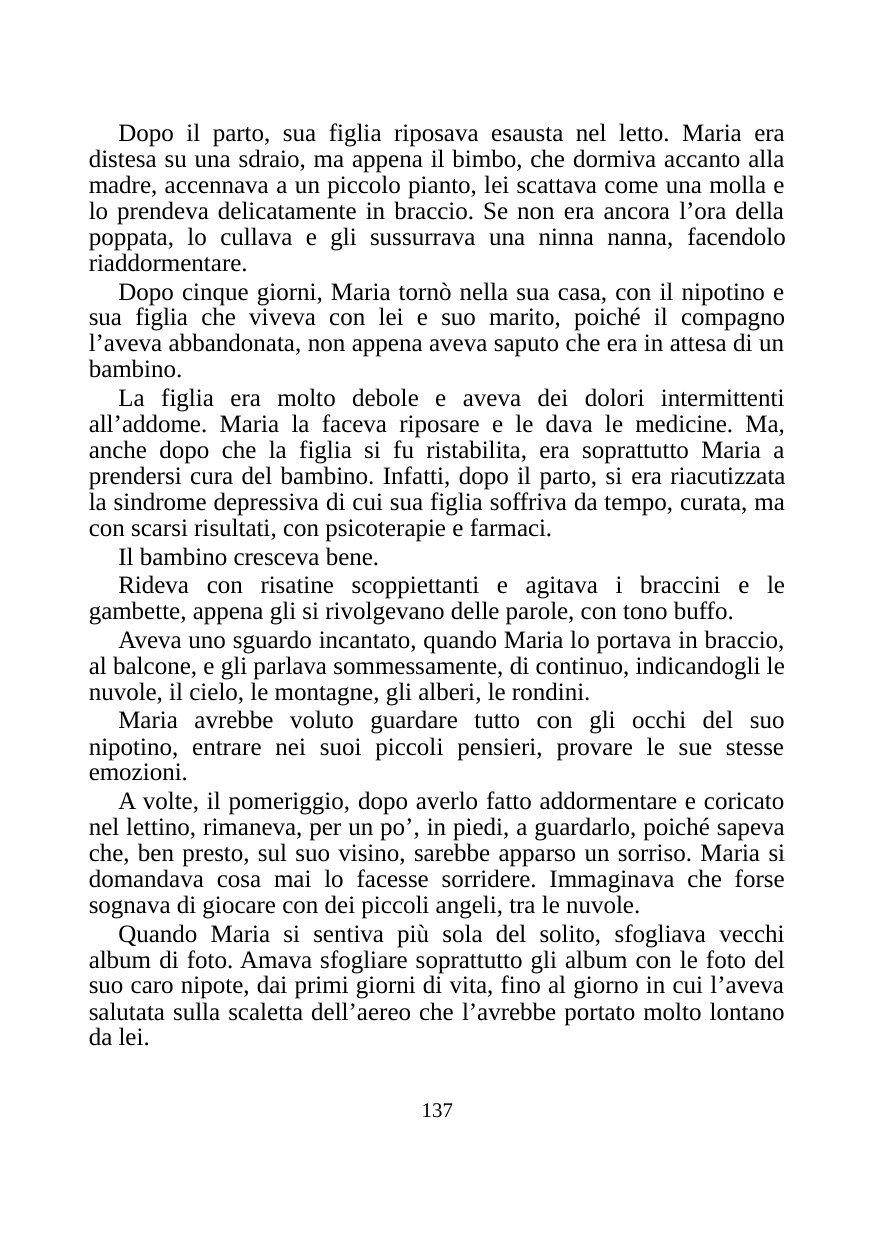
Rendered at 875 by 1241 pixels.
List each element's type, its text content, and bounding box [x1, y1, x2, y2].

text Quando Maria si sentiva più sola del solito, sfogliava vecchi album di foto. Amava sfogliare soprattutto gli album con le foto del suo caro nipote, dai primi giorni di vita, fino al giorno in cui l’aveva salutata sulla scaletta dell’aereo che l’avrebbe portato molto lontano da lei. [88, 919, 786, 1051]
text Maria avrebbe voluto guardare tutto con gli occhi del suo nipotino, entrare nei suoi piccoli pensieri, provare le sue stesse emozioni. [88, 706, 786, 786]
text Dopo il parto, sua figlia riposava esausta nel letto. Maria era distesa su una sdraio, ma appena il bimbo, che dormiva accanto alla madre, accennava a un piccolo pianto, lei scattava come una molla e lo prendeva delicatamente in braccio. Se non era ancora l’ora della poppata, lo cullava e gli sussurrava una ninna nanna, facendolo riaddormentare. [88, 118, 786, 277]
text Aveva uno sguardo incantato, quando Maria lo portava in braccio, al balcone, e gli parlava sommessamente, di continuo, indicandogli le nuvole, il cielo, le montagne, gli alberi, le rondini. [88, 625, 786, 706]
text Dopo cinque giorni, Maria tornò nella sua casa, con il nipotino e sua figlia che viveva con lei e suo marito, poiché il compagno l’aveva abbandonata, non appena aveva saputo che era in attesa di un bambino. [88, 277, 786, 383]
text Rideva con risatine scoppiettanti e agitava i braccini e le gambette, appena gli si rivolgevano delle parole, con tono buffo. [88, 570, 786, 625]
text La figlia era molto debole e aveva dei dolori intermittenti all’addome. Maria la faceva riposare e le dava le medicine. Ma, anche dopo che la figlia si fu ristabilita, era soprattutto Maria a prendersi cura del bambino. Infatti, dopo il parto, si era riacutizzata la sindrome depressiva di cui sua figlia soffriva da tempo, curata, ma con scarsi risultati, con psicoterapie e farmaci. [88, 383, 786, 542]
text Il bambino cresceva bene. [88, 542, 786, 570]
text A volte, il pomeriggio, dopo averlo fatto addormentare e coricato nel lettino, rimaneva, per un po’, in piedi, a guardarlo, poiché sapeva che, ben presto, sul suo visino, sarebbe apparso un sorriso. Maria si domandava cosa mai lo facesse sorridere. Immaginava che forse sognava di giocare con dei piccoli angeli, tra le nuvole. [88, 786, 786, 919]
